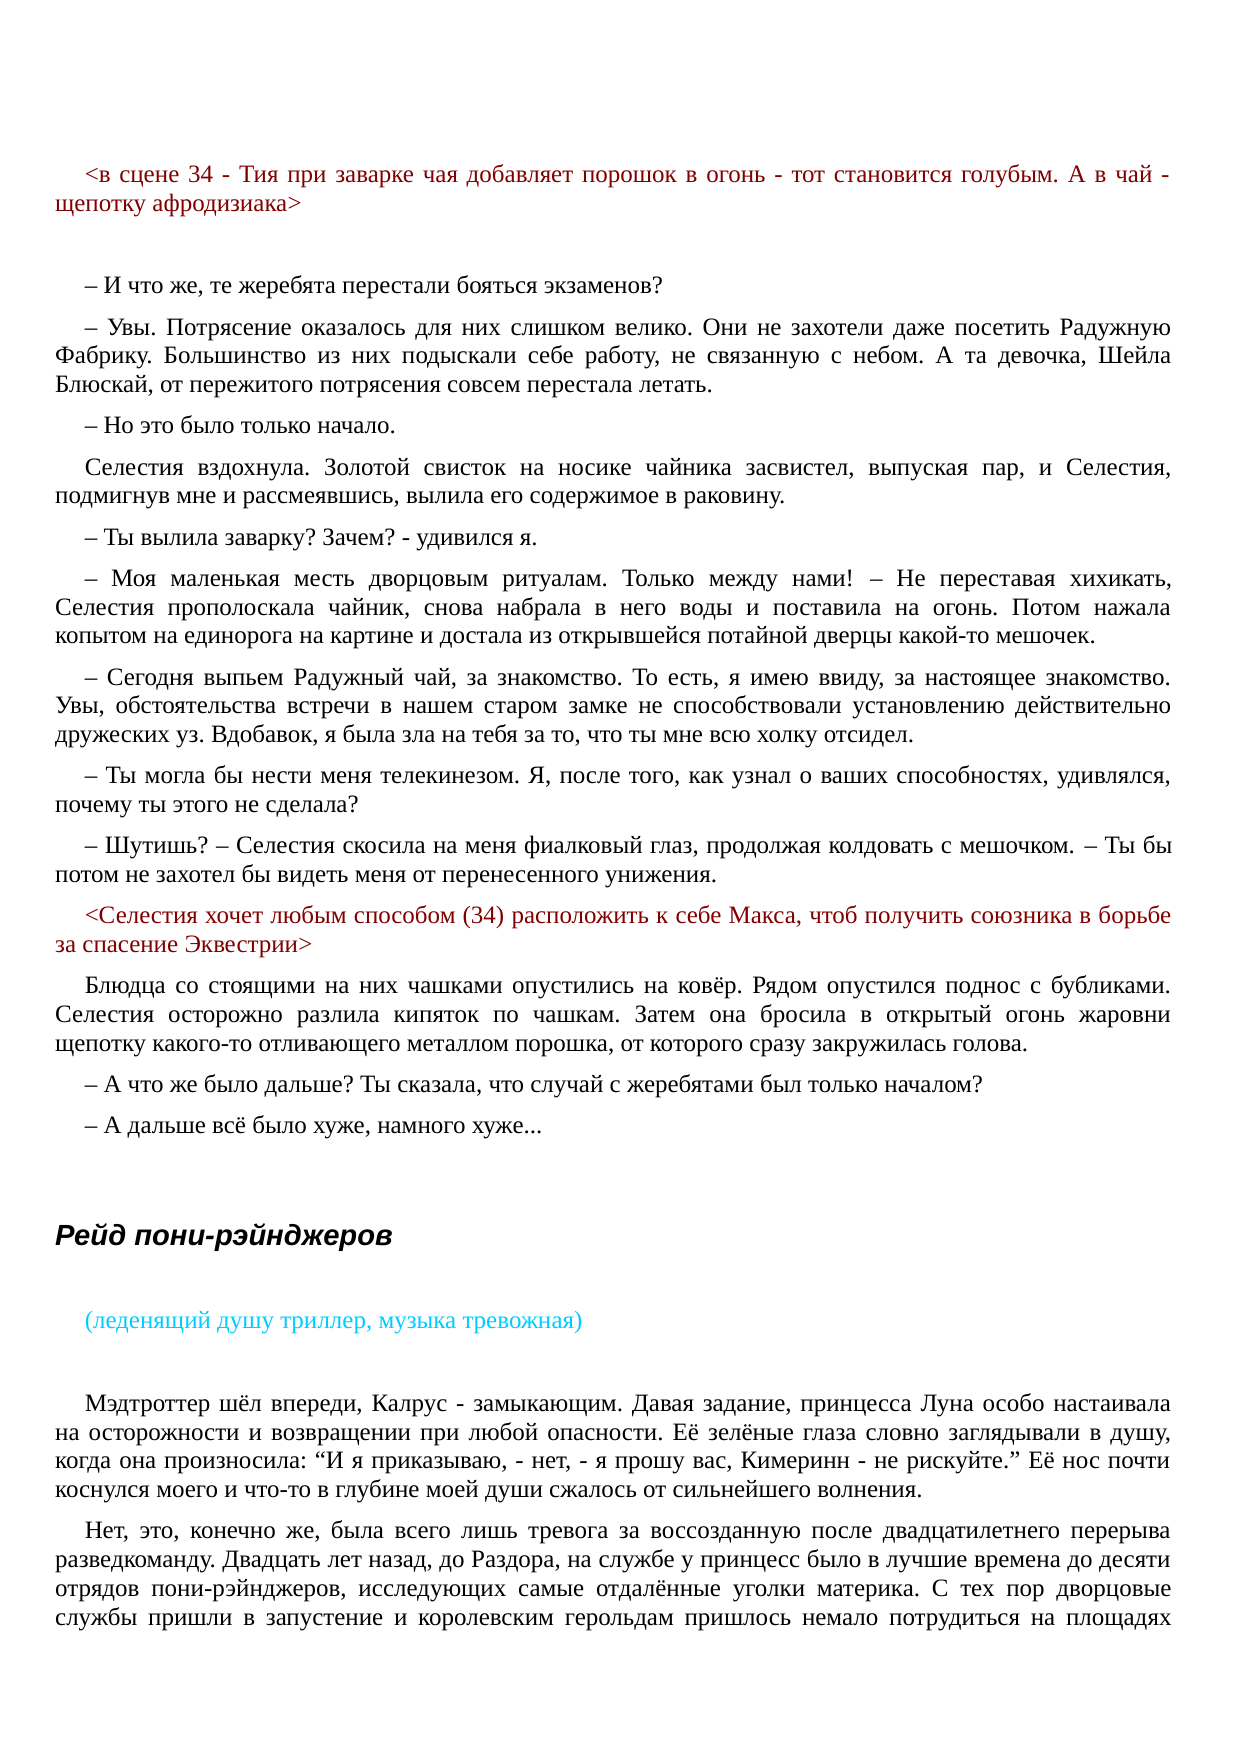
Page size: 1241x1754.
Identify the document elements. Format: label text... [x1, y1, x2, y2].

text – Моя маленькая месть дворцовым ритуалам. Только между нами! – Не переставая хихикать, Селестия прополоскала чайник, снова набрала в него воды и поставила на огонь. Потом нажала копытом на единорога на картине и достала из открывшейся потайной дверцы какой-то мешочек. [55, 563, 1172, 649]
text – Сегодня выпьем Радужный чай, за знакомство. То есть, я имею ввиду, за настоящее знакомство. Увы, обстоятельства встречи в нашем старом замке не способствовали установлению действительно дружеских уз. Вдобавок, я была зла на тебя за то, что ты мне всю холку отсидел. [55, 662, 1172, 748]
text Блюдца со стоящими на них чашками опустились на ковёр. Рядом опустился поднос с бубликами. Селестия осторожно разлила кипяток по чашкам. Затем она бросила в открытый огонь жаровни щепотку какого-то отливающего металлом порошка, от которого сразу закружилась голова. [55, 971, 1172, 1057]
text – Ты вылила заварку? Зачем? - удивился я. [55, 522, 1172, 551]
text – Ты могла бы нести меня телекинезом. Я, после того, как узнал о ваших способностях, удивлялся, почему ты этого не сделала? [55, 761, 1172, 818]
text <Селестия хочет любым способом (34) расположить к себе Макса, чтоб получить союзника в борьбе за спасение Эквестрии> [55, 901, 1172, 958]
text Селестия вздохнула. Золотой свисток на носике чайника засвистел, выпуская пар, и Селестия, подмигнув мне и рассмеявшись, вылила его содержимое в раковину. [55, 452, 1172, 509]
text – Увы. Потрясение оказалось для них слишком велико. Они не захотели даже посетить Радужную Фабрику. Большинство из них подыскали себе работу, не связанную с небом. А та девочка, Шейла Блюскай, от пережитого потрясения совсем перестала летать. [55, 312, 1172, 398]
text – А что же было дальше? Ты сказала, что случай с жеребятами был только началом? [55, 1069, 1172, 1098]
subtitle Рейд пони-рэйнджеров [55, 1218, 1172, 1252]
text – Но это было только начало. [55, 411, 1172, 439]
text – И что же, те жеребята перестали бояться экзаменов? [55, 271, 1172, 299]
text Нет, это, конечно же, была всего лишь тревога за воссозданную после двадцатилетнего перерыва разведкоманду. Двадцать лет назад, до Раздора, на службе у принцесс было в лучшие времена до десяти отрядов пони-рэйнджеров, исследующих самые отдалённые уголки материка. С тех пор дворцовые службы пришли в запустение и королевским герольдам пришлось немало потрудиться на площадях [55, 1515, 1172, 1630]
text – А дальше всё было хуже, намного хуже... [55, 1111, 1172, 1139]
text (леденящий душу триллер, музыка тревожная) [55, 1305, 1172, 1334]
text Мэдтроттер шёл впереди, Калрус - замыкающим. Давая задание, принцесса Луна особо настаивала на осторожности и возвращении при любой опасности. Её зелёные глаза словно заглядывали в душу, когда она произносила: “И я приказываю, - нет, - я прошу вас, Кимеринн - не рискуйте.” Её нос почти коснулся моего и что-то в глубине моей души сжалось от сильнейшего волнения. [55, 1388, 1172, 1503]
text <в сцене 34 - Тия при заварке чая добавляет порошок в огонь - тот становится голубым. А в чай - щепотку афродизиака> [55, 159, 1172, 217]
text – Шутишь? – Селестия скосила на меня фиалковый глаз, продолжая колдовать с мешочком. – Ты бы потом не захотел бы видеть меня от перенесенного унижения. [55, 831, 1172, 888]
